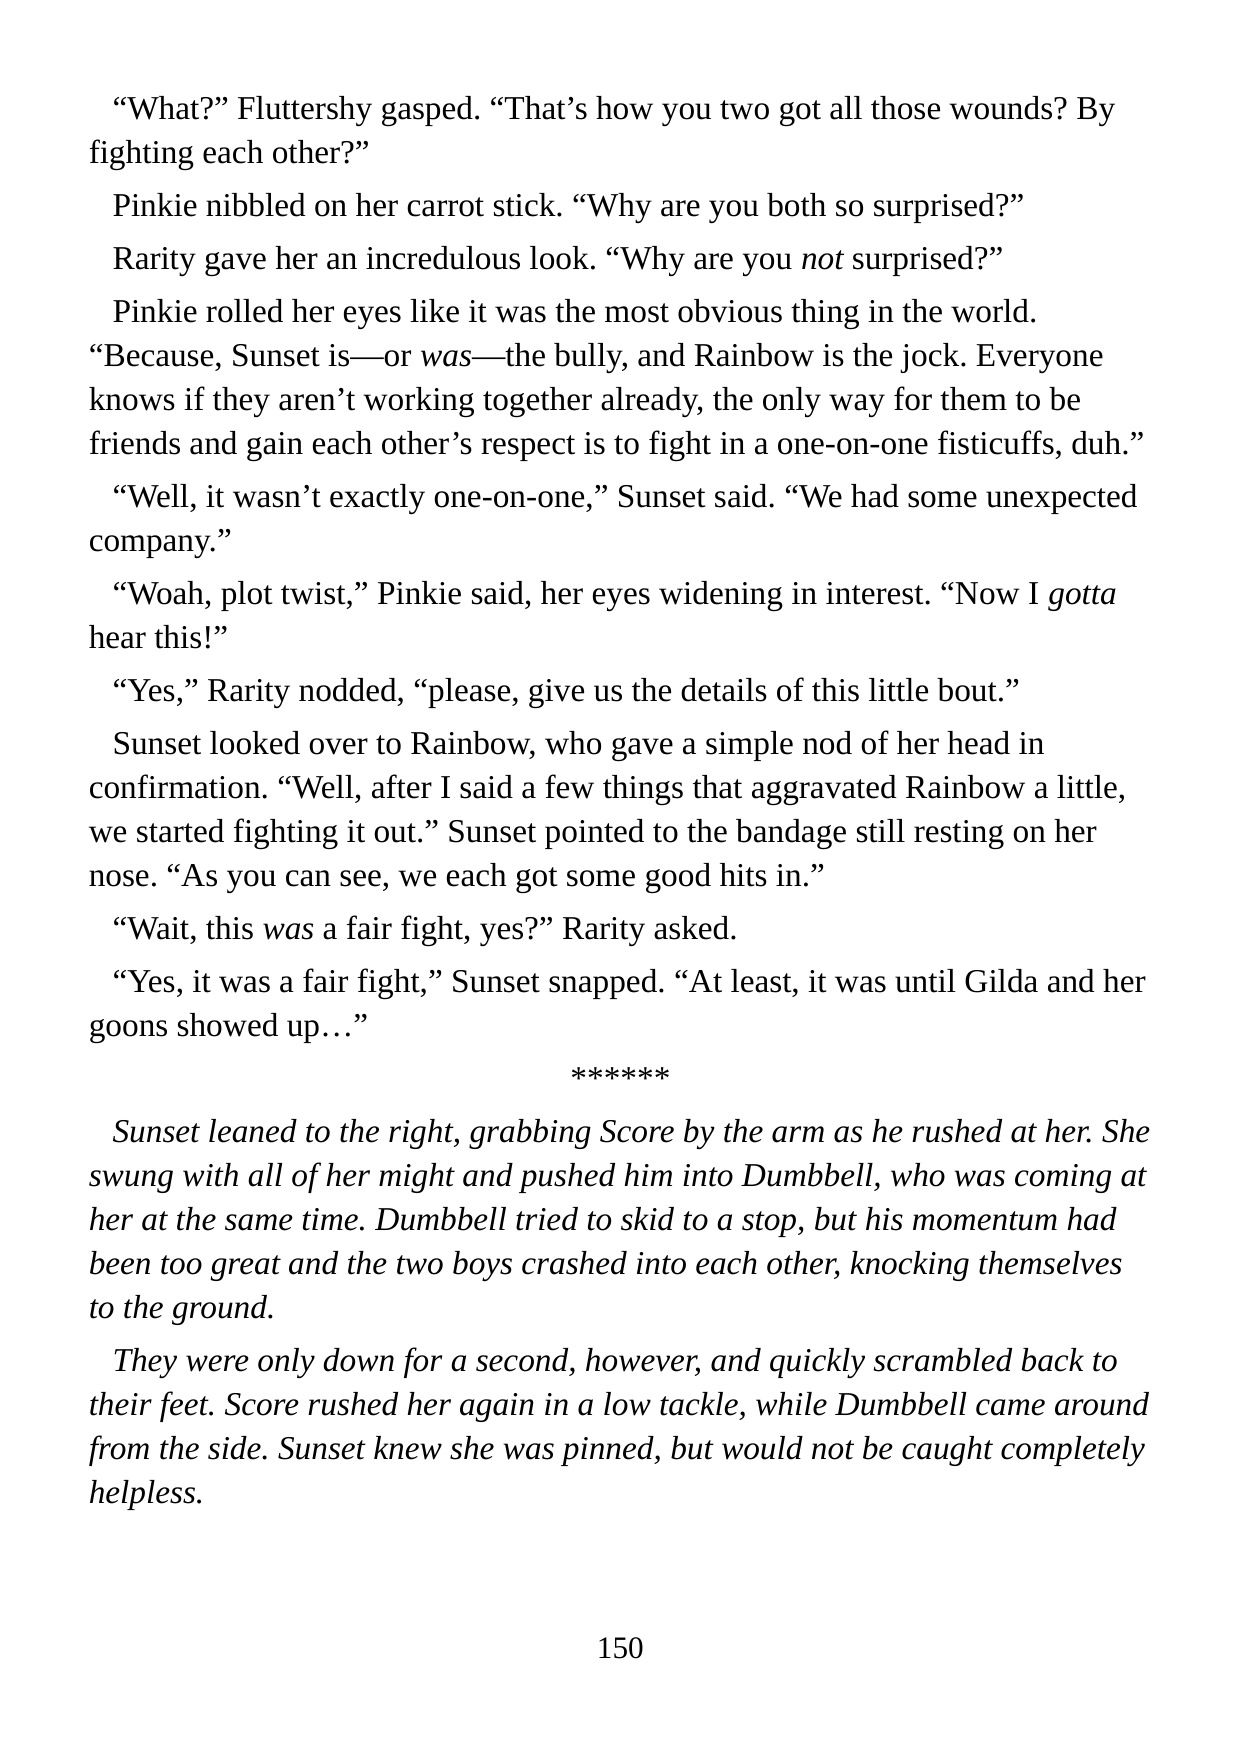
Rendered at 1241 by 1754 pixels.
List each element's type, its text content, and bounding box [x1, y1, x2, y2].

text Pinkie rolled her eyes like it was the most obvious thing in the world. “Because, Sunset is—or was—the bully, and Rainbow is the jock. Everyone knows if they aren’t working together already, the only way for them to be friends and gain each other’s respect is to fight in a one-on-one fisticuffs, duh.” [88, 291, 1152, 462]
text Pinkie nibbled on her carrot stick. “Why are you both so surprised?” [88, 186, 1152, 224]
text “Yes,” Rarity nodded, “please, give us the details of this little bout.” [88, 670, 1152, 709]
text “Woah, plot twist,” Pinkie said, her eyes widening in interest. “Now I gotta hear this!” [88, 573, 1152, 656]
text ****** [88, 1058, 1152, 1097]
text “What?” Fluttershy gasped. “That’s how you two got all those wounds? By fighting each other?” [88, 88, 1152, 171]
text “Wait, this was a fair fight, yes?” Rarity asked. [88, 908, 1152, 947]
text Sunset looked over to Rainbow, who gave a simple nod of her head in confirmation. “Well, after I said a few things that aggravated Rainbow a little, we started fighting it out.” Sunset pointed to the bandage still resting on her nose. “As you can see, we each got some good hits in.” [88, 723, 1152, 894]
text “Well, it wasn’t exactly one-on-one,” Sunset said. “We had some unexpected company.” [88, 476, 1152, 559]
text Sunset leaned to the right, grabbing Score by the arm as he rushed at her. She swung with all of her might and pushed him into Dumbbell, who was coming at her at the same time. Dumbbell tried to skid to a stop, but his momentum had been too great and the two boys crashed into each other, knocking themselves to the ground. [88, 1111, 1152, 1326]
text “Yes, it was a fair fight,” Sunset snapped. “At least, it was until Gilda and her goons showed up…” [88, 961, 1152, 1044]
text Rarity gave her an incredulous look. “Why are you not surprised?” [88, 238, 1152, 277]
text They were only down for a second, however, and quickly scrambled back to their feet. Score rushed her again in a low tackle, while Dumbbell came around from the side. Sunset knew she was pinned, but would not be caught completely helpless. [88, 1340, 1152, 1511]
